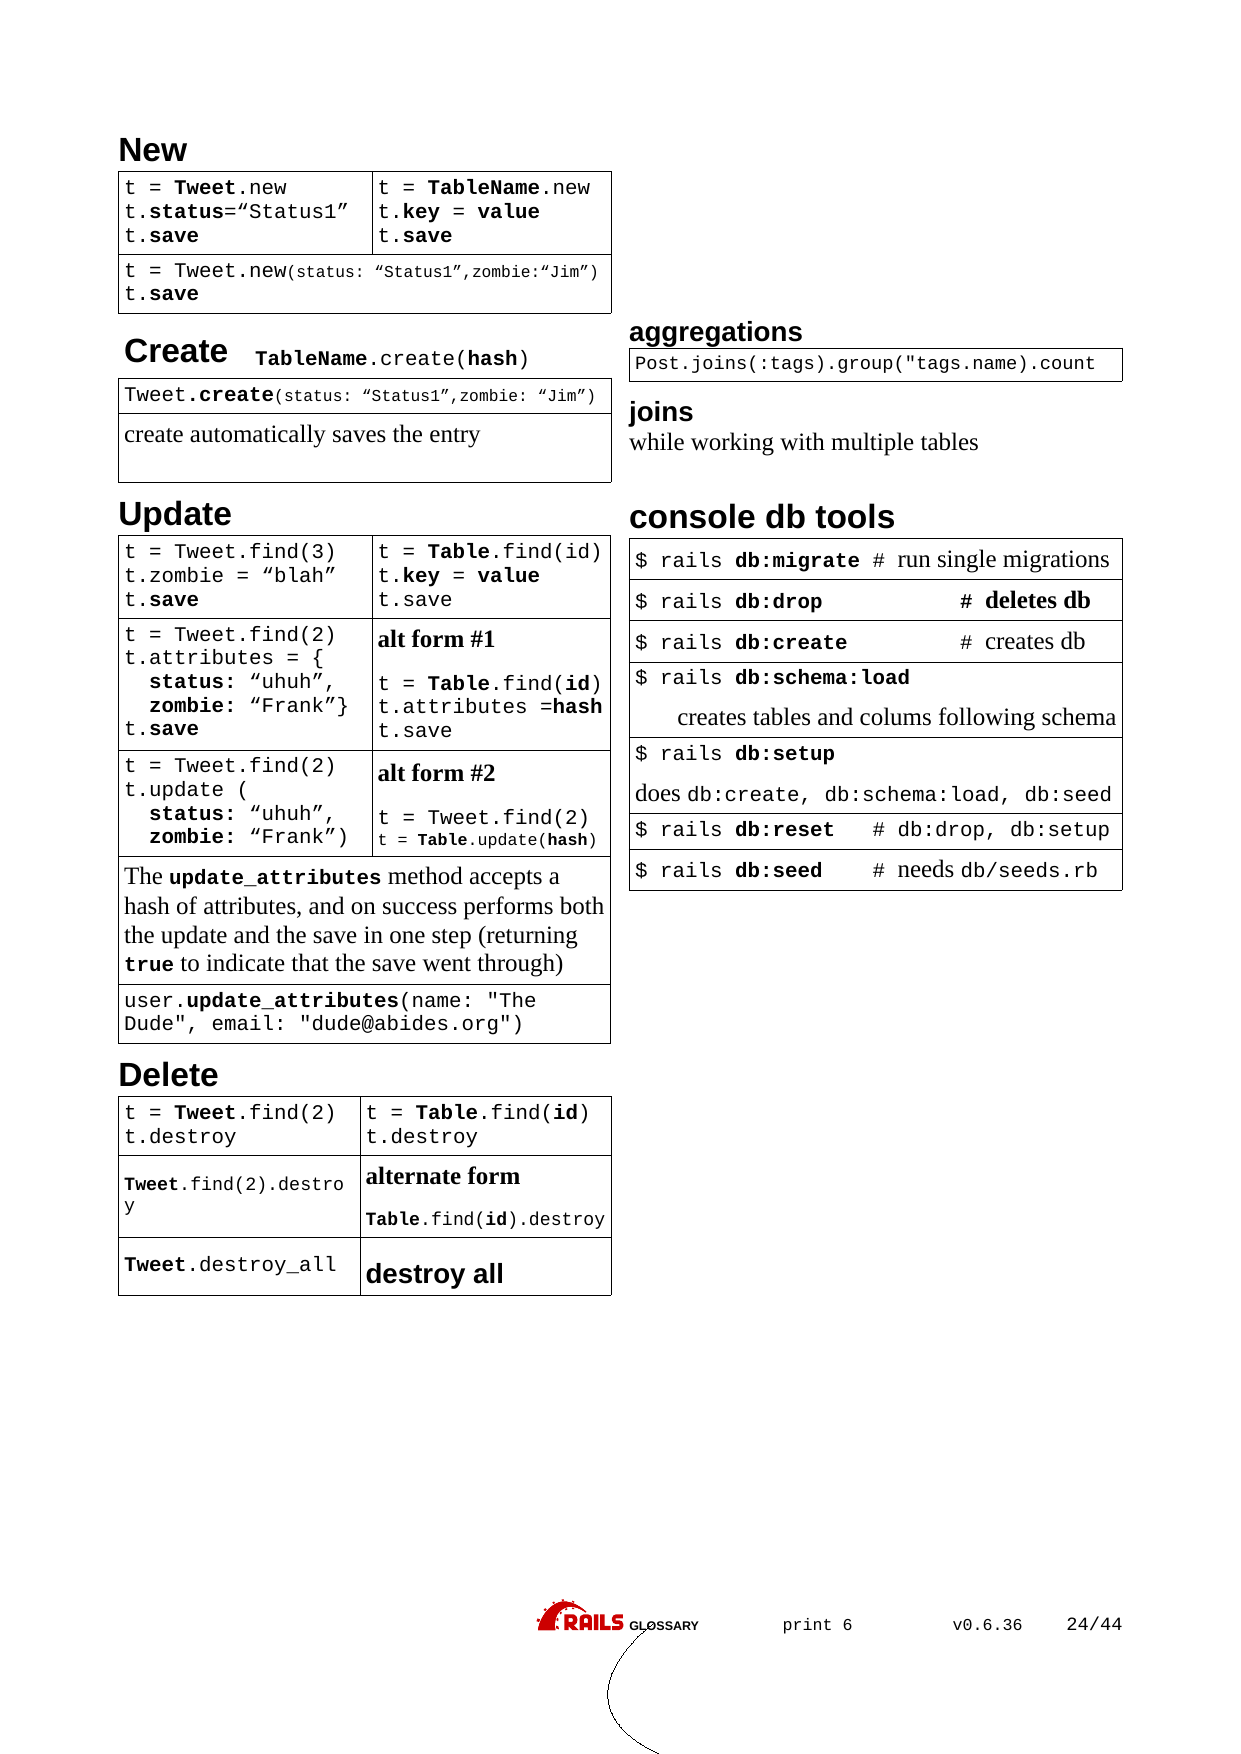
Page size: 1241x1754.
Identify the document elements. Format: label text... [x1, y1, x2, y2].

subtitle New [118, 130, 611, 168]
table_cell user.update_attributes(name: "The Dude", email: "dude@abides.org") [119, 985, 610, 1043]
table_cell does db:create, db:schema:load, db:seed [630, 772, 1122, 813]
table_cell Tweet.destroy_all [119, 1238, 360, 1295]
table_cell $ rails db:setup [630, 738, 1122, 772]
table_cell t = Tweet.find(2) t.update ( status: “uhuh”, zombie: “Frank”) [119, 751, 372, 856]
table_cell alt form #2 t = Tweet.find(2) t = Table.update(hash) [373, 751, 610, 856]
table_cell create automatically saves the entry [119, 414, 611, 482]
subtitle Delete [118, 1054, 611, 1093]
table_cell t = Tweet.new(status: “Status1”,zombie:“Jim”) t.save [119, 255, 611, 313]
table_header Post.joins(:tags).group("tags.name).count [630, 349, 1122, 381]
table_cell Create [118, 314, 249, 378]
subtitle console db tools [629, 497, 1122, 535]
table_header $ rails db:migrate # run single migrations [630, 539, 1122, 579]
table_cell $ rails db:create # creates db [630, 621, 1122, 662]
table_cell creates tables and colums following schema [630, 697, 1122, 737]
table_cell t = Tweet.find(2) t.attributes = { status: “uhuh”, zombie: “Frank”} t.save [119, 619, 372, 749]
subtitle joins [629, 395, 1122, 427]
table_header t = TableName.new t.key = value t.save [373, 172, 611, 254]
subtitle Update [118, 494, 611, 532]
table_cell $ rails db:schema:load [630, 663, 1122, 697]
table_cell The update_attributes method accepts a hash of attributes, and on success performs both the update and the save in one step (returning true to indicate that the save went through) [119, 857, 610, 984]
table_cell Tweet.find(2).destroy [119, 1156, 360, 1237]
table_cell destroy all [361, 1238, 611, 1295]
table_header t = Table.find(id) t.key = value t.save [373, 536, 610, 618]
table_header t = Tweet.find(3) t.zombie = “blah” t.save [119, 536, 372, 618]
table_header t = Tweet.new t.status=“Status1” t.save [119, 172, 372, 254]
table_cell $ rails db:drop # deletes db [630, 580, 1122, 620]
table_cell Tweet.create(status: “Status1”,zombie: “Jim”) [119, 379, 611, 413]
table_header t = Table.find(id) t.destroy [361, 1097, 611, 1155]
table_cell TableName.create(hash) [249, 314, 611, 378]
table_header $ rails db:seed # needs db/seeds.rb [630, 850, 1122, 890]
text while working with multiple tables [629, 427, 1122, 456]
table_header t = Tweet.find(2) t.destroy [119, 1097, 360, 1155]
subtitle aggregations [629, 316, 1122, 348]
table_cell alt form #1 t = Table.find(id) t.attributes =hash t.save [373, 619, 610, 749]
table_cell $ rails db:reset # db:drop, db:setup [630, 814, 1122, 848]
table_cell alternate form Table.find(id).destroy [361, 1156, 611, 1237]
